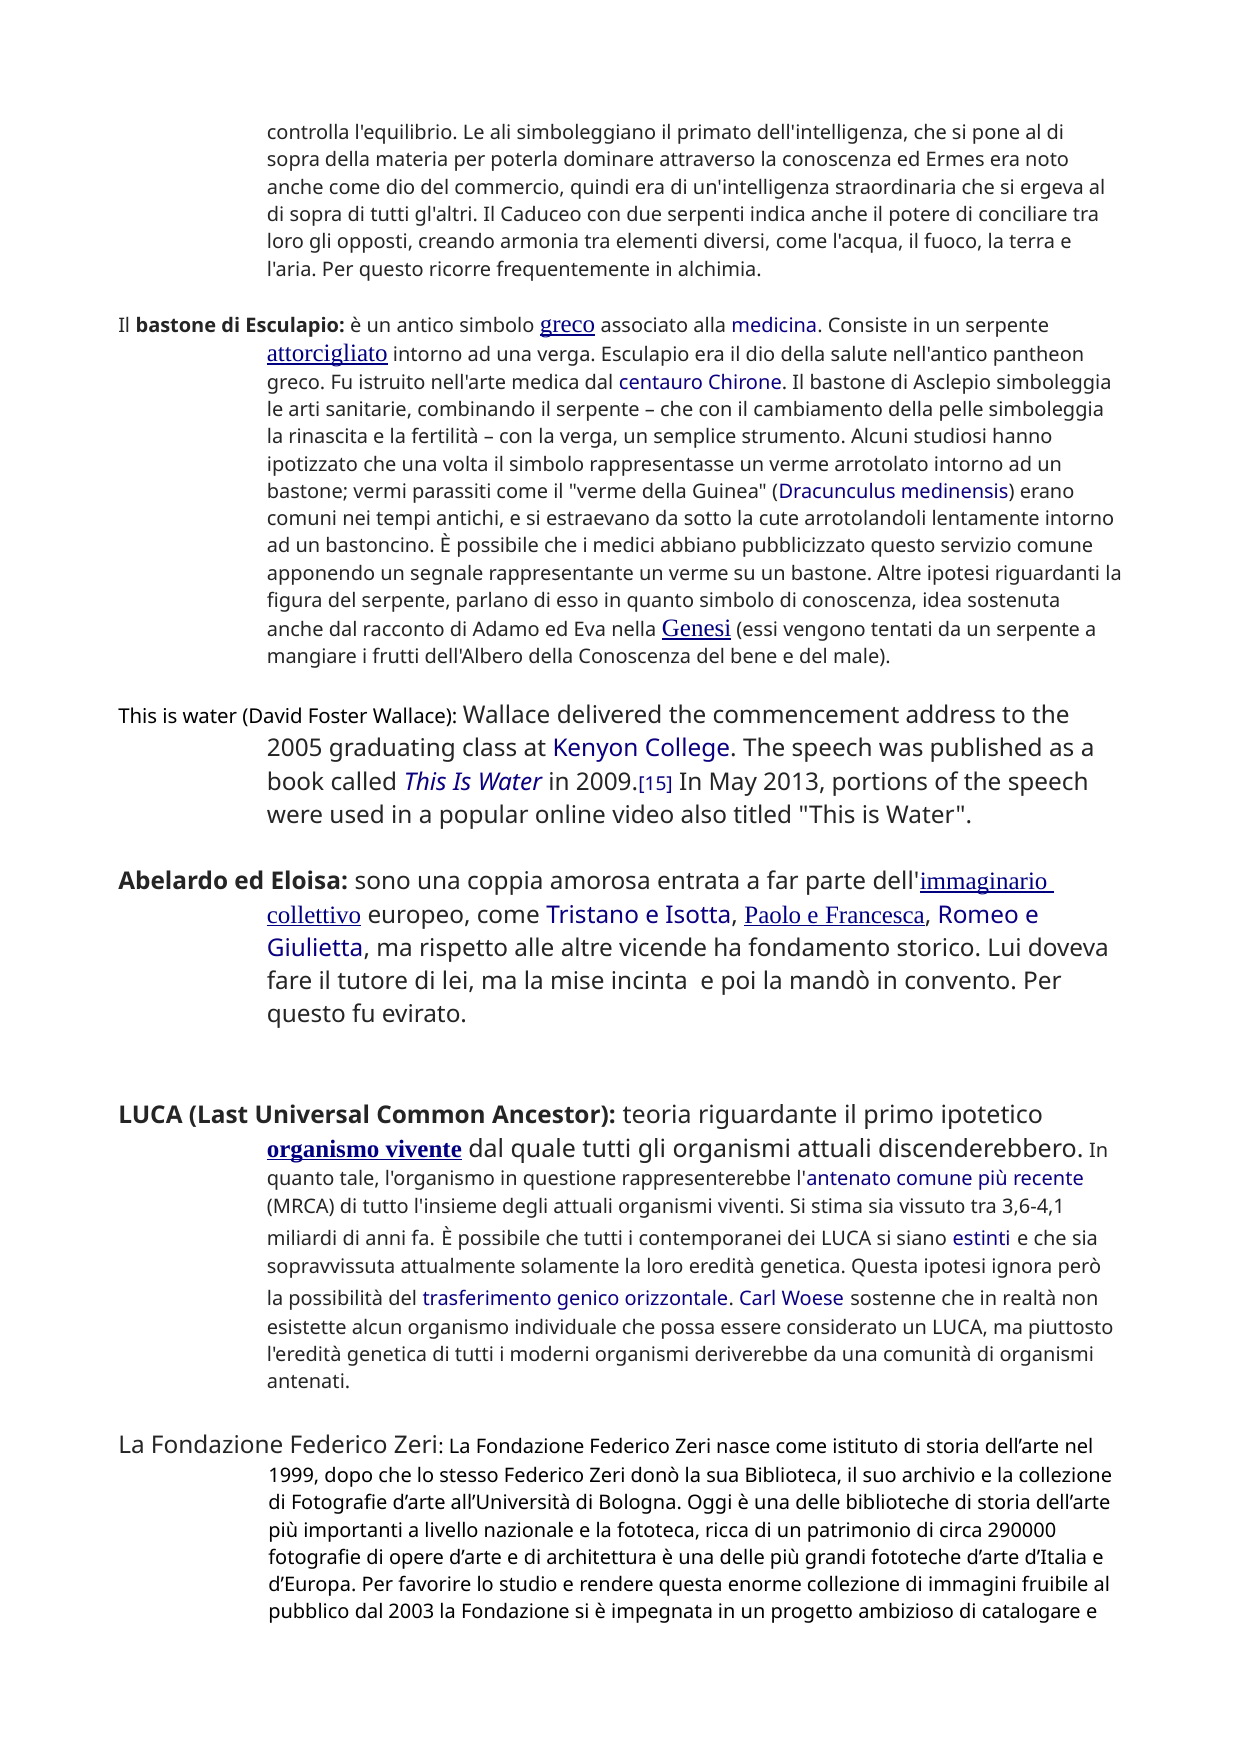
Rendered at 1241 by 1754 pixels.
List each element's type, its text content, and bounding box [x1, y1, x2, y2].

text La Fondazione Federico Zeri: La Fondazione Federico Zeri nasce come istituto di storia dell’arte nel 1999, dopo che lo stesso Federico Zeri donò la sua Biblioteca, il suo archivio e la collezione di Fotografie d’arte all’Università di Bologna. Oggi è una delle biblioteche di storia dell’arte più importanti a livello nazionale e la fototeca, ricca di un patrimonio di circa 290000 fotografie di opere d’arte e di architettura è una delle più grandi fototeche d’arte d’Italia e d’Europa. Per favorire lo studio e rendere questa enorme collezione di immagini fruibile al pubblico dal 2003 la Fondazione si è impegnata in un progetto ambizioso di catalogare e [118, 1428, 1122, 1625]
text LUCA (Last Universal Common Ancestor): teoria riguardante il primo ipotetico organismo vivente dal quale tutti gli organismi attuali discenderebbero. In quanto tale, l'organismo in questione rappresenterebbe l'antenato comune più recente (MRCA) di tutto l'insieme degli attuali organismi viventi. Si stima sia vissuto tra 3,6-4,1 miliardi di anni fa. È possibile che tutti i contemporanei dei LUCA si siano estinti e che sia sopravvissuta attualmente solamente la loro eredità genetica. Questa ipotesi ignora però la possibilità del trasferimento genico orizzontale. Carl Woese sostenne che in realtà non esistette alcun organismo individuale che possa essere considerato un LUCA, ma piuttosto l'eredità genetica di tutti i moderni organismi deriverebbe da una comunità di organismi antenati. [118, 1096, 1122, 1395]
text controlla l'equilibrio. Le ali simboleggiano il primato dell'intelligenza, che si pone al di sopra della materia per poterla dominare attraverso la conoscenza ed Ermes era noto anche come dio del commercio, quindi era di un'intelligenza straordinaria che si ergeva al di sopra di tutti gl'altri. Il Caduceo con due serpenti indica anche il potere di conciliare tra loro gli opposti, creando armonia tra elementi diversi, come l'acqua, il fuoco, la terra e l'aria. Per questo ricorre frequentemente in alchimia. [118, 118, 1122, 282]
text Il bastone di Esculapio: è un antico simbolo greco associato alla medicina. Consiste in un serpente attorcigliato intorno ad una verga. Esculapio era il dio della salute nell'antico pantheon greco. Fu istruito nell'arte medica dal centauro Chirone. Il bastone di Asclepio simboleggia le arti sanitarie, combinando il serpente – che con il cambiamento della pelle simboleggia la rinascita e la fertilità – con la verga, un semplice strumento. Alcuni studiosi hanno ipotizzato che una volta il simbolo rappresentasse un verme arrotolato intorno ad un bastone; vermi parassiti come il "verme della Guinea" (Dracunculus medinensis) erano comuni nei tempi antichi, e si estraevano da sotto la cute arrotolandoli lentamente intorno ad un bastoncino. È possibile che i medici abbiano pubblicizzato questo servizio comune apponendo un segnale rappresentante un verme su un bastone. Altre ipotesi riguardanti la figura del serpente, parlano di esso in quanto simbolo di conoscenza, idea sostenuta anche dal racconto di Adamo ed Eva nella Genesi (essi vengono tentati da un serpente a mangiare i frutti dell'Albero della Conoscenza del bene e del male). [118, 309, 1122, 670]
text Abelardo ed Eloisa: sono una coppia amorosa entrata a far parte dell'immaginario collettivo europeo, come Tristano e Isotta, Paolo e Francesca, Romeo e Giulietta, ma rispetto alle altre vicende ha fondamento storico. Lui doveva fare il tutore di lei, ma la mise incinta e poi la mandò in convento. Per questo fu evirato. [118, 864, 1122, 1030]
text This is water (David Foster Wallace): Wallace delivered the commencement address to the 2005 graduating class at Kenyon College. The speech was published as a book called This Is Water in 2009.[15] In May 2013, portions of the speech were used in a popular online video also titled "This is Water". [118, 698, 1122, 831]
